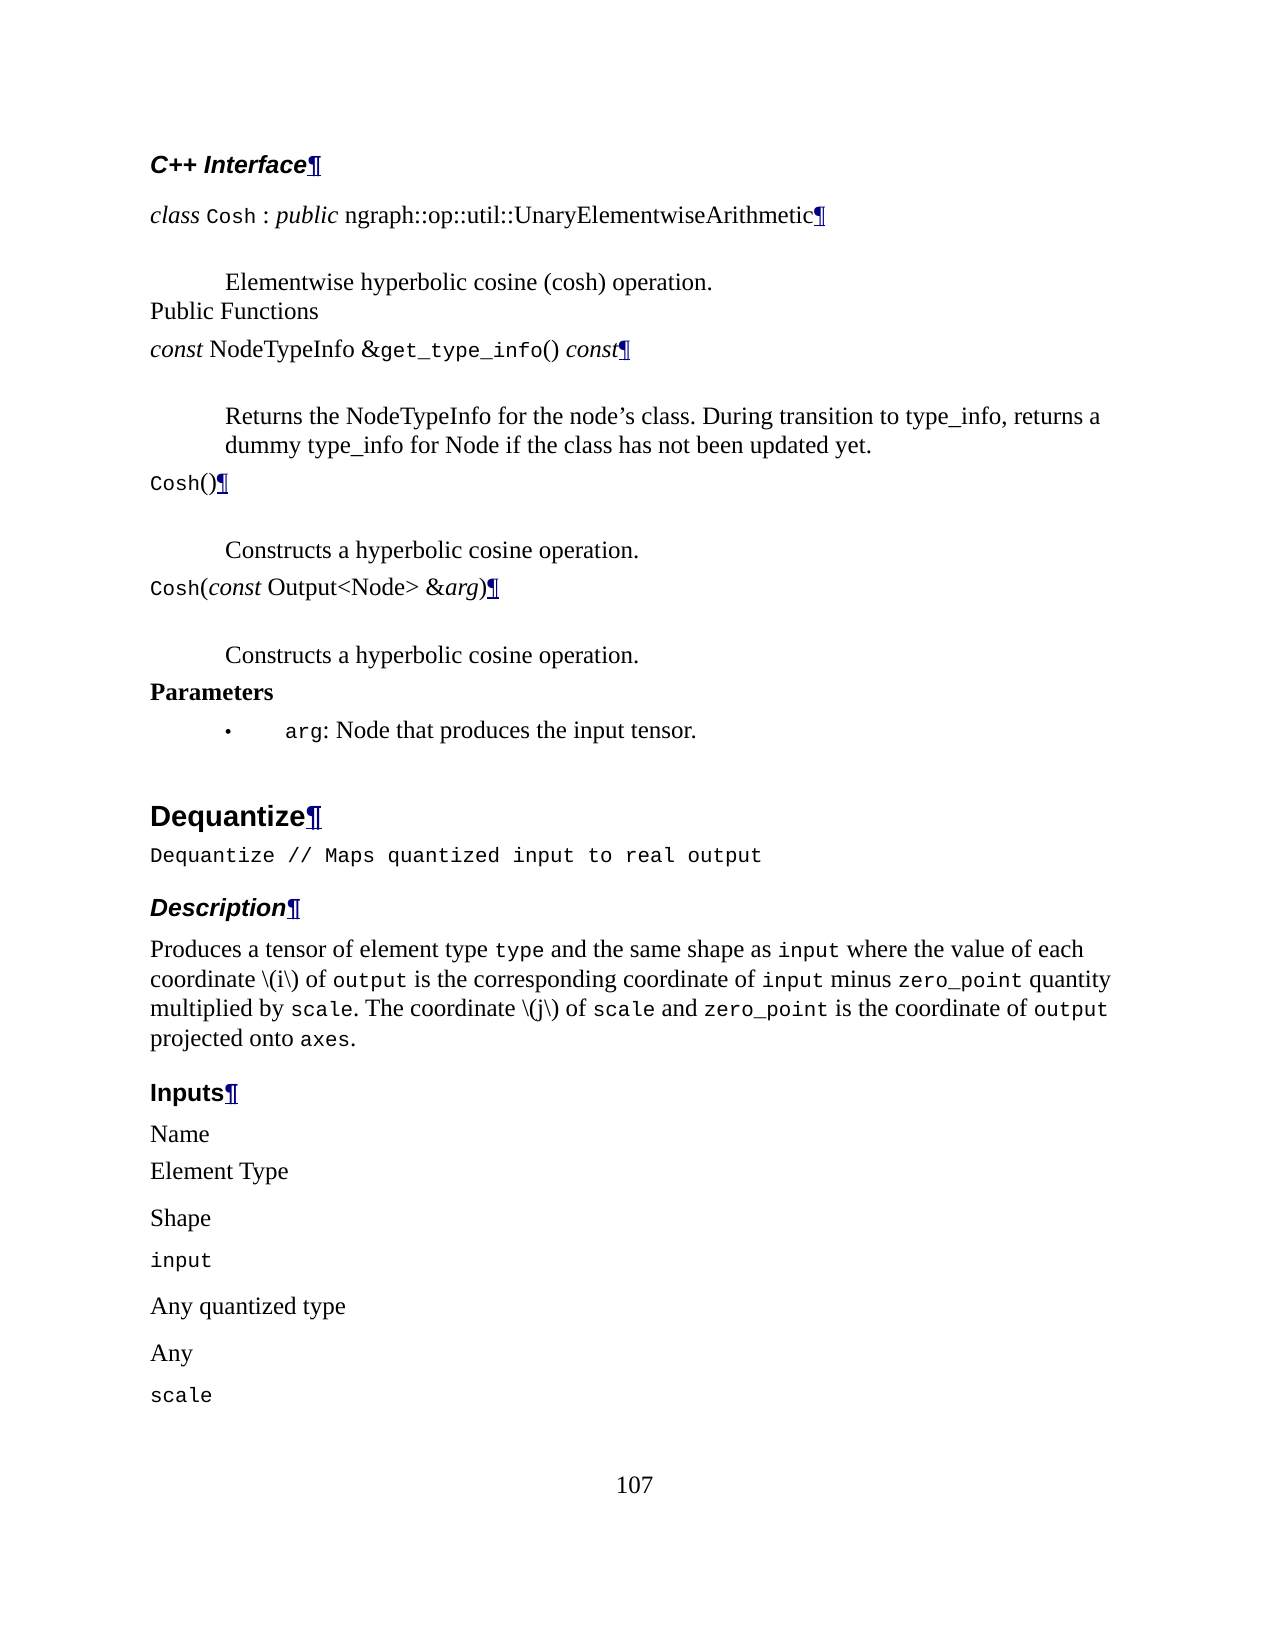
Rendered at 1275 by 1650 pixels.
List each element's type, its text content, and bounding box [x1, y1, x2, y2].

text Shape [150, 1203, 1125, 1232]
subtitle Description¶ [150, 893, 1125, 922]
text class Cosh : public ngraph::op::util::UnaryElementwiseArithmetic¶ [150, 200, 1125, 258]
subtitle Inputs¶ [150, 1078, 1125, 1106]
text Constructs a hyperbolic cosine operation. [225, 640, 1125, 668]
text Public Functions [150, 296, 1125, 325]
text input [150, 1250, 1125, 1273]
subtitle Dequantize¶ [150, 798, 1125, 832]
text Elementwise hyperbolic cosine (cosh) operation. [225, 267, 1125, 296]
text Parameters [150, 677, 1125, 706]
list arg: Node that produces the input tensor. [225, 715, 1125, 745]
text const NodeTypeInfo &get_type_info() const¶ [150, 334, 1125, 392]
text scale [150, 1384, 1125, 1408]
text Dequantize // Maps quantized input to real output [150, 844, 1125, 868]
text Constructs a hyperbolic cosine operation. [225, 535, 1125, 563]
text Returns the NodeTypeInfo for the node’s class. During transition to type_info, returns a dummy type_info for Node if the class has not been updated yet. [225, 401, 1125, 458]
subtitle C++ Interface¶ [150, 150, 1125, 178]
text Element Type [150, 1156, 1125, 1185]
text Any quantized type [150, 1291, 1125, 1320]
text Produces a tensor of element type type and the same shape as input where the value of each coordinate \(i\) of output is the corresponding coordinate of input minus zero_point quantity multiplied by scale. The coordinate \(j\) of scale and zero_point is the coordinate of output projected onto axes. [150, 934, 1125, 1053]
text Cosh()¶ [150, 467, 1125, 526]
text Name [150, 1119, 1125, 1147]
text Any [150, 1338, 1125, 1367]
text Cosh(const Output<Node> &arg)¶ [150, 572, 1125, 631]
